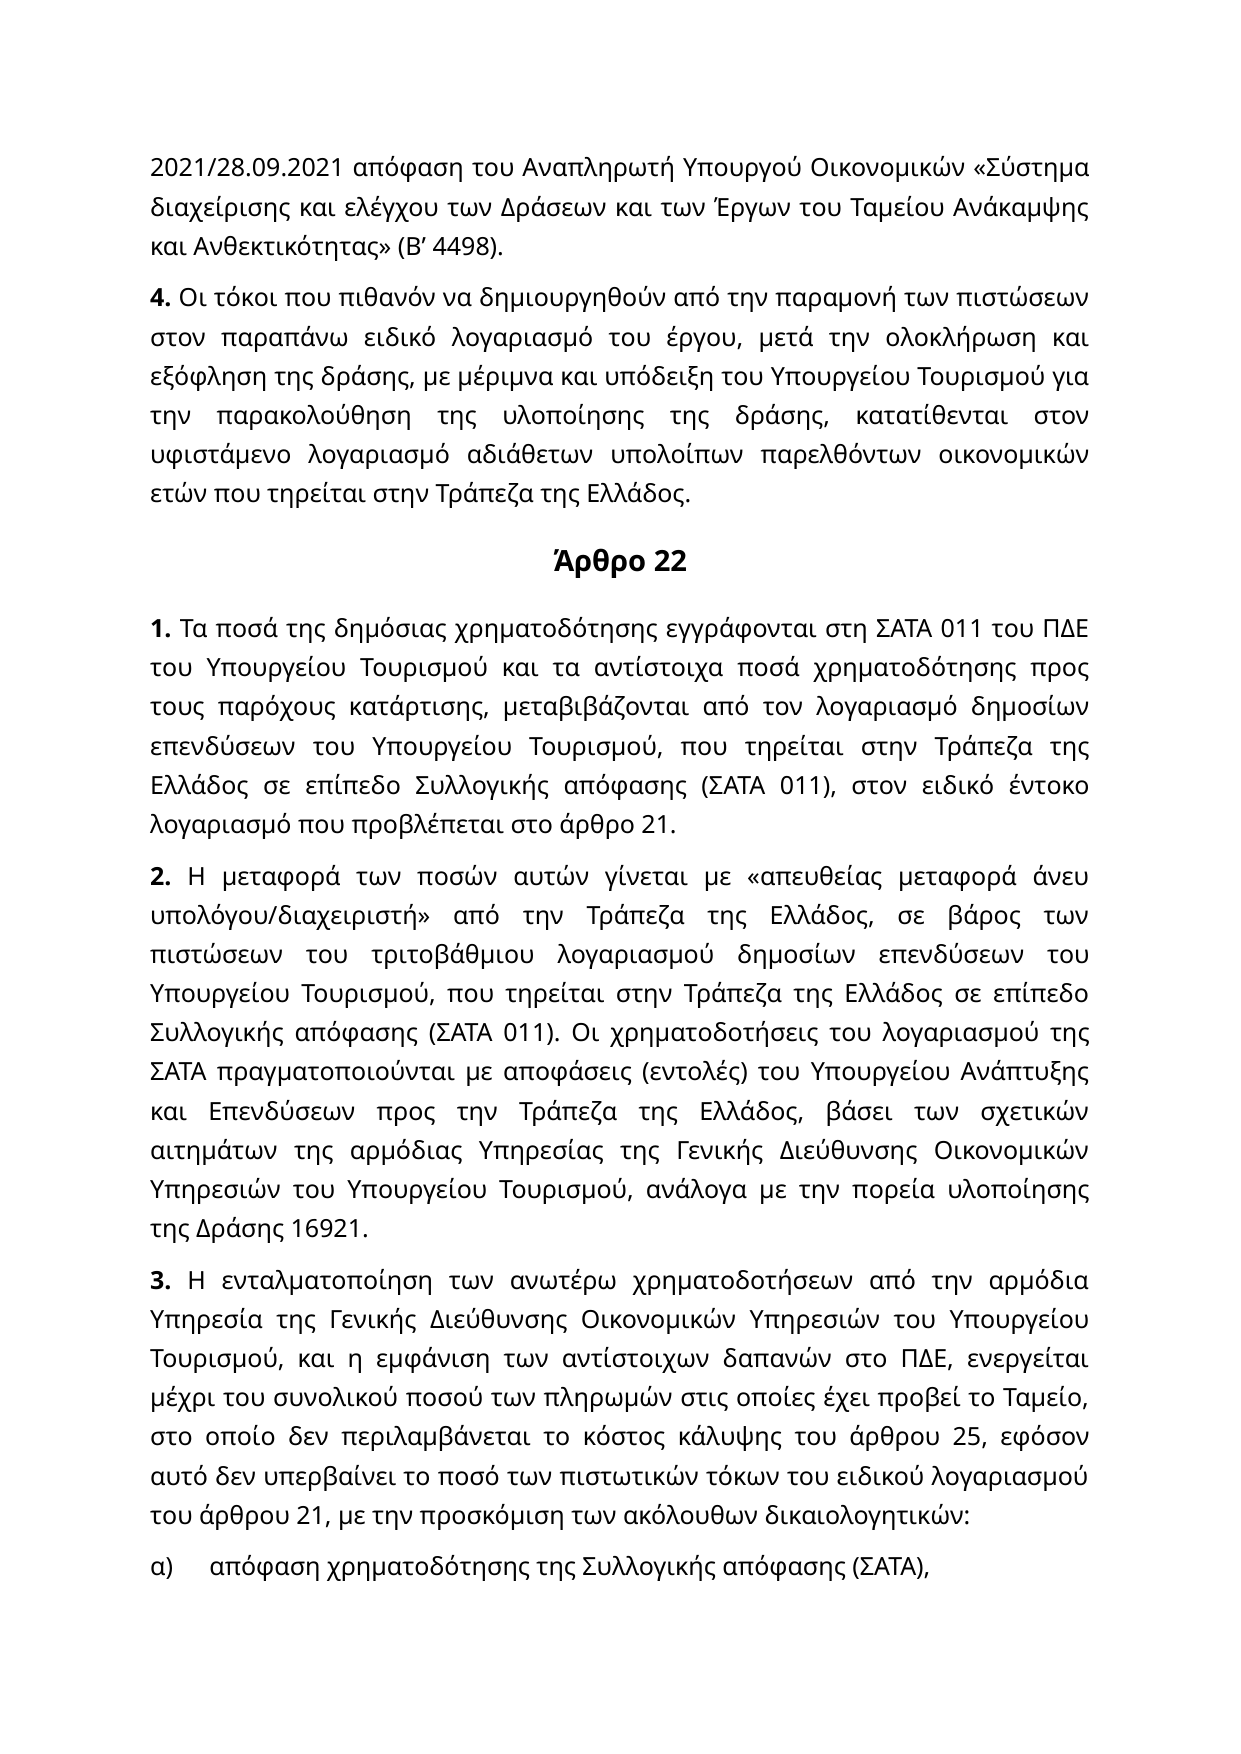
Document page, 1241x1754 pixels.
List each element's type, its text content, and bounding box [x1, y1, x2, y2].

list α) απόφαση χρηματοδότησης της Συλλογικής απόφασης (ΣΑΤΑ), [150, 1549, 1090, 1583]
text 3. Η ενταλματοποίηση των ανωτέρω χρηματοδοτήσεων από την αρμόδια Υπηρεσία της Γενικής Διεύθυνσης Οικονομικών Υπηρεσιών του Υπουργείου Τουρισμού, και η εμφάνιση των αντίστοιχων δαπανών στο ΠΔΕ, ενεργείται μέχρι του συνολικού ποσού των πληρωμών στις οποίες έχει προβεί το Ταμείο, στο οποίο δεν περιλαμβάνεται το κόστος κάλυψης του άρθρου 25, εφόσον αυτό δεν υπερβαίνει το ποσό των πιστωτικών τόκων του ειδικού λογαριασμού του άρθρου 21, με την προσκόμιση των ακόλουθων δικαιολογητικών: [150, 1262, 1090, 1531]
text 2021/28.09.2021 απόφαση του Αναπληρωτή Υπουργού Οικονομικών «Σύστημα διαχείρισης και ελέγχου των Δράσεων και των Έργων του Ταμείου Ανάκαμψης και Ανθεκτικότητας» (Β’ 4498). [150, 150, 1090, 262]
subtitle Άρθρο 22 [150, 540, 1090, 580]
text 1. Τα ποσά της δημόσιας χρηματοδότησης εγγράφονται στη ΣΑΤΑ 011 του ΠΔΕ του Υπουργείου Τουρισμού και τα αντίστοιχα ποσά χρηματοδότησης προς τους παρόχους κατάρτισης, μεταβιβάζονται από τον λογαριασμό δημοσίων επενδύσεων του Υπουργείου Τουρισμού, που τηρείται στην Τράπεζα της Ελλάδος σε επίπεδο Συλλογικής απόφασης (ΣΑΤΑ 011), στον ειδικό έντοκο λογαριασμό που προβλέπεται στο άρθρο 21. [150, 611, 1090, 841]
text 2. Η μεταφορά των ποσών αυτών γίνεται με «απευθείας μεταφορά άνευ υπολόγου/διαχειριστή» από την Τράπεζα της Ελλάδος, σε βάρος των πιστώσεων του τριτοβάθμιου λογαριασμού δημοσίων επενδύσεων του Υπουργείου Τουρισμού, που τηρείται στην Τράπεζα της Ελλάδος σε επίπεδο Συλλογικής απόφασης (ΣΑΤΑ 011). Οι χρηματοδοτήσεις του λογαριασμού της ΣΑΤΑ πραγματοποιούνται με αποφάσεις (εντολές) του Υπουργείου Ανάπτυξης και Επενδύσεων προς την Τράπεζα της Ελλάδος, βάσει των σχετικών αιτημάτων της αρμόδιας Υπηρεσίας της Γενικής Διεύθυνσης Οικονομικών Υπηρεσιών του Υπουργείου Τουρισμού, ανάλογα με την πορεία υλοποίησης της Δράσης 16921. [150, 858, 1090, 1245]
text 4. Οι τόκοι που πιθανόν να δημιουργηθούν από την παραμονή των πιστώσεων στον παραπάνω ειδικό λογαριασμό του έργου, μετά την ολοκλήρωση και εξόφληση της δράσης, με μέριμνα και υπόδειξη του Υπουργείου Τουρισμού για την παρακολούθηση της υλοποίησης της δράσης, κατατίθενται στον υφιστάμενο λογαριασμό αδιάθετων υπολοίπων παρελθόντων οικονομικών ετών που τηρείται στην Τράπεζα της Ελλάδος. [150, 280, 1090, 510]
